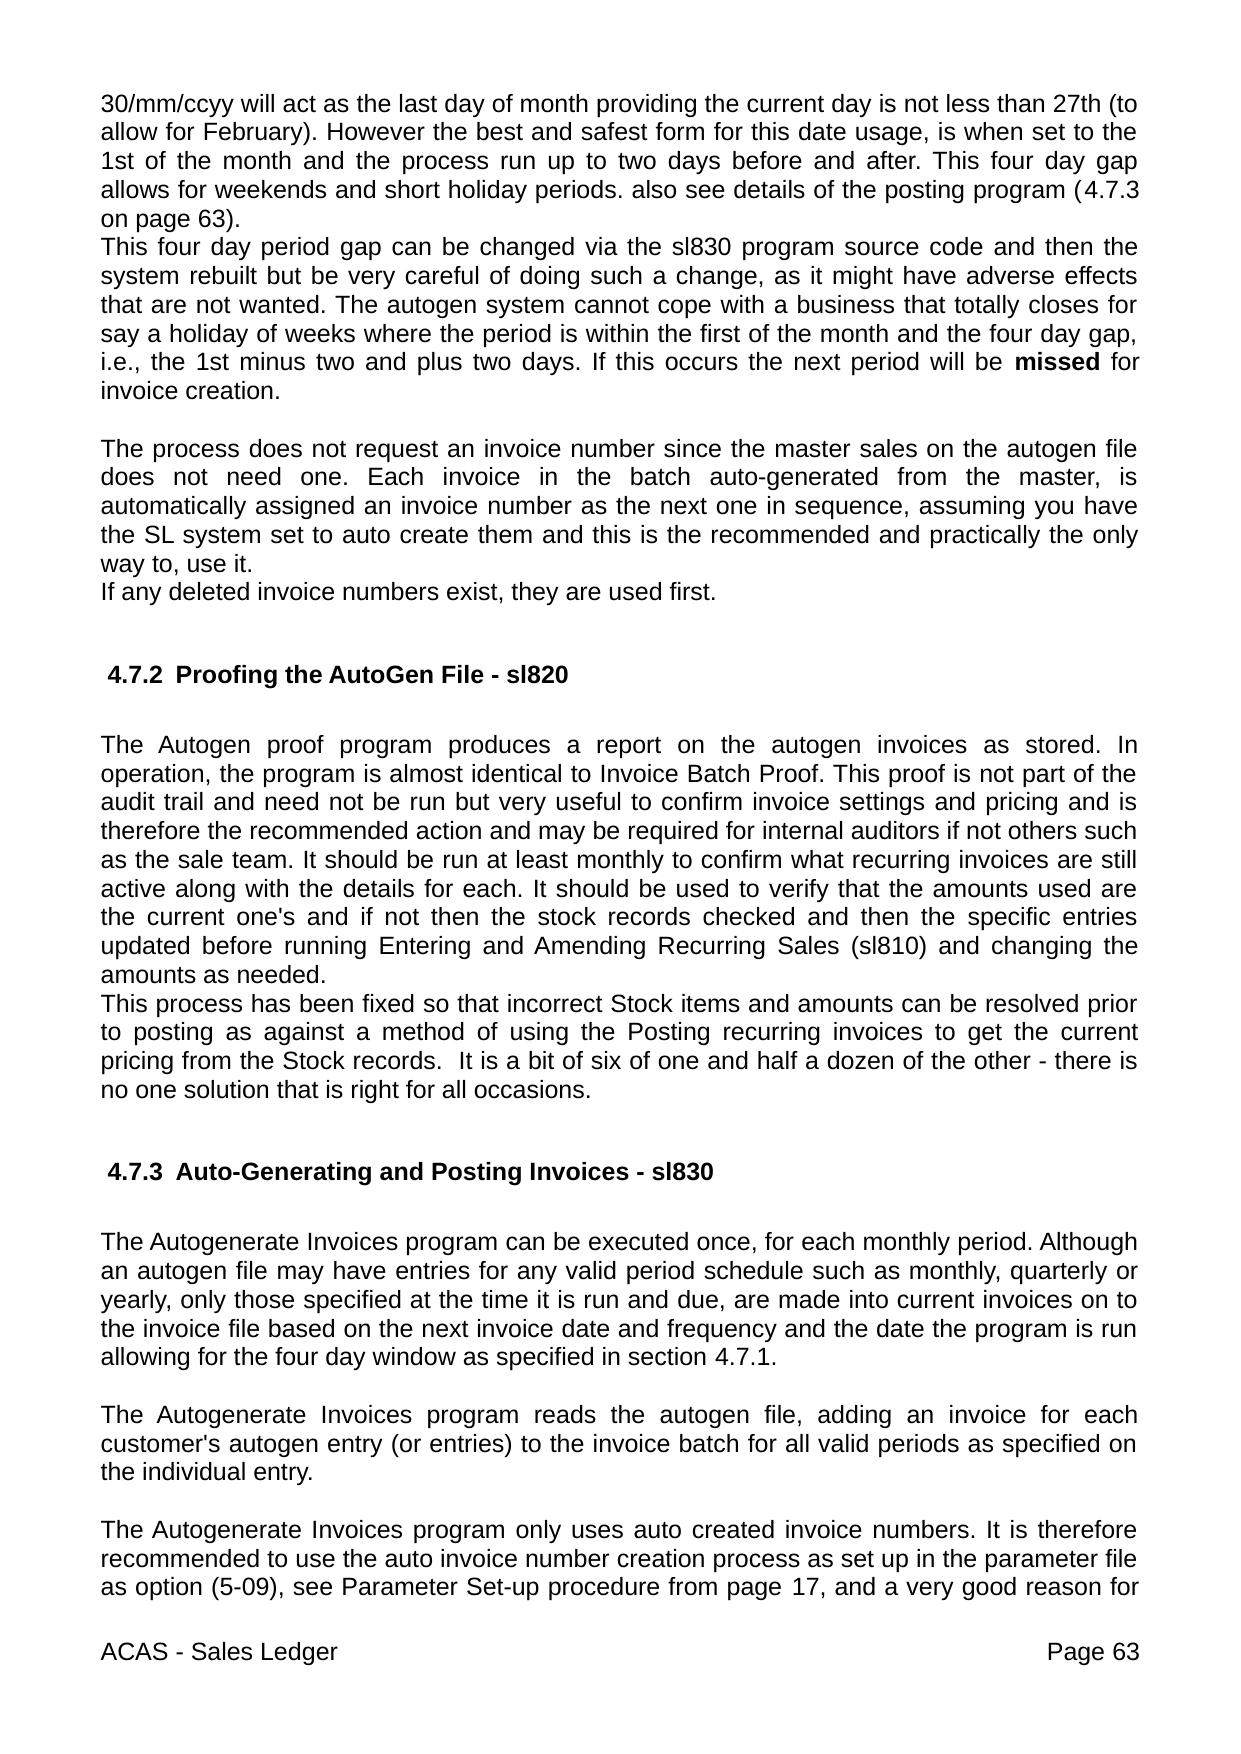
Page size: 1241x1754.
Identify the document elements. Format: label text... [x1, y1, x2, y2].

text This process has been fixed so that incorrect Stock items and amounts can be resolved prior to posting as against a method of using the Posting recurring invoices to get the current pricing from the Stock records. It is a bit of six of one and half a dozen of the other - there is no one solution that is right for all occasions. [100, 988, 1140, 1103]
text 30/mm/ccyy will act as the last day of month providing the current day is not less than 27th (to allow for February). However the best and safest form for this date usage, is when set to the 1st of the month and the process run up to two days before and after. This four day gap allows for weekends and short holiday periods. also see details of the posting program (4.7.3 on page 63). [100, 88, 1140, 232]
subtitle Auto-Generating and Posting Invoices - sl830 [100, 1157, 1140, 1186]
text If any deleted invoice numbers exist, they are used first. [100, 577, 1140, 606]
text The Autogenerate Invoices program reads the autogen file, adding an invoice for each customer's autogen entry (or entries) to the invoice batch for all valid periods as specified on the individual entry. [100, 1400, 1140, 1486]
text The process does not request an invoice number since the master sales on the autogen file does not need one. Each invoice in the batch auto-generated from the master, is automatically assigned an invoice number as the next one in sequence, assuming you have the SL system set to auto create them and this is the recommended and practically the only way to, use it. [100, 433, 1140, 577]
text This four day period gap can be changed via the sl830 program source code and then the system rebuilt but be very careful of doing such a change, as it might have adverse effects that are not wanted. The autogen system cannot cope with a business that totally closes for say a holiday of weeks where the period is within the first of the month and the four day gap, i.e., the 1st minus two and plus two days. If this occurs the next period will be missed for invoice creation. [100, 232, 1140, 405]
subtitle Proofing the AutoGen File - sl820 [100, 660, 1140, 688]
text The Autogen proof program produces a report on the autogen invoices as stored. In operation, the program is almost identical to Invoice Batch Proof. This proof is not part of the audit trail and need not be run but very useful to confirm invoice settings and pricing and is therefore the recommended action and may be required for internal auditors if not others such as the sale team. It should be run at least monthly to confirm what recurring invoices are still active along with the details for each. It should be used to verify that the amounts used are the current one's and if not then the stock records checked and then the specific entries updated before running Entering and Amending Recurring Sales (sl810) and changing the amounts as needed. [100, 730, 1140, 988]
text The Autogenerate Invoices program can be executed once, for each monthly period. Although an autogen file may have entries for any valid period schedule such as monthly, quarterly or yearly, only those specified at the time it is run and due, are made into current invoices on to the invoice file based on the next invoice date and frequency and the date the program is run allowing for the four day window as specified in section 4.7.1. [100, 1227, 1140, 1371]
text The Autogenerate Invoices program only uses auto created invoice numbers. It is therefore recommended to use the auto invoice number creation process as set up in the parameter file as option (5-09), see Parameter Set-up procedure from page 17, and a very good reason for [100, 1515, 1140, 1601]
